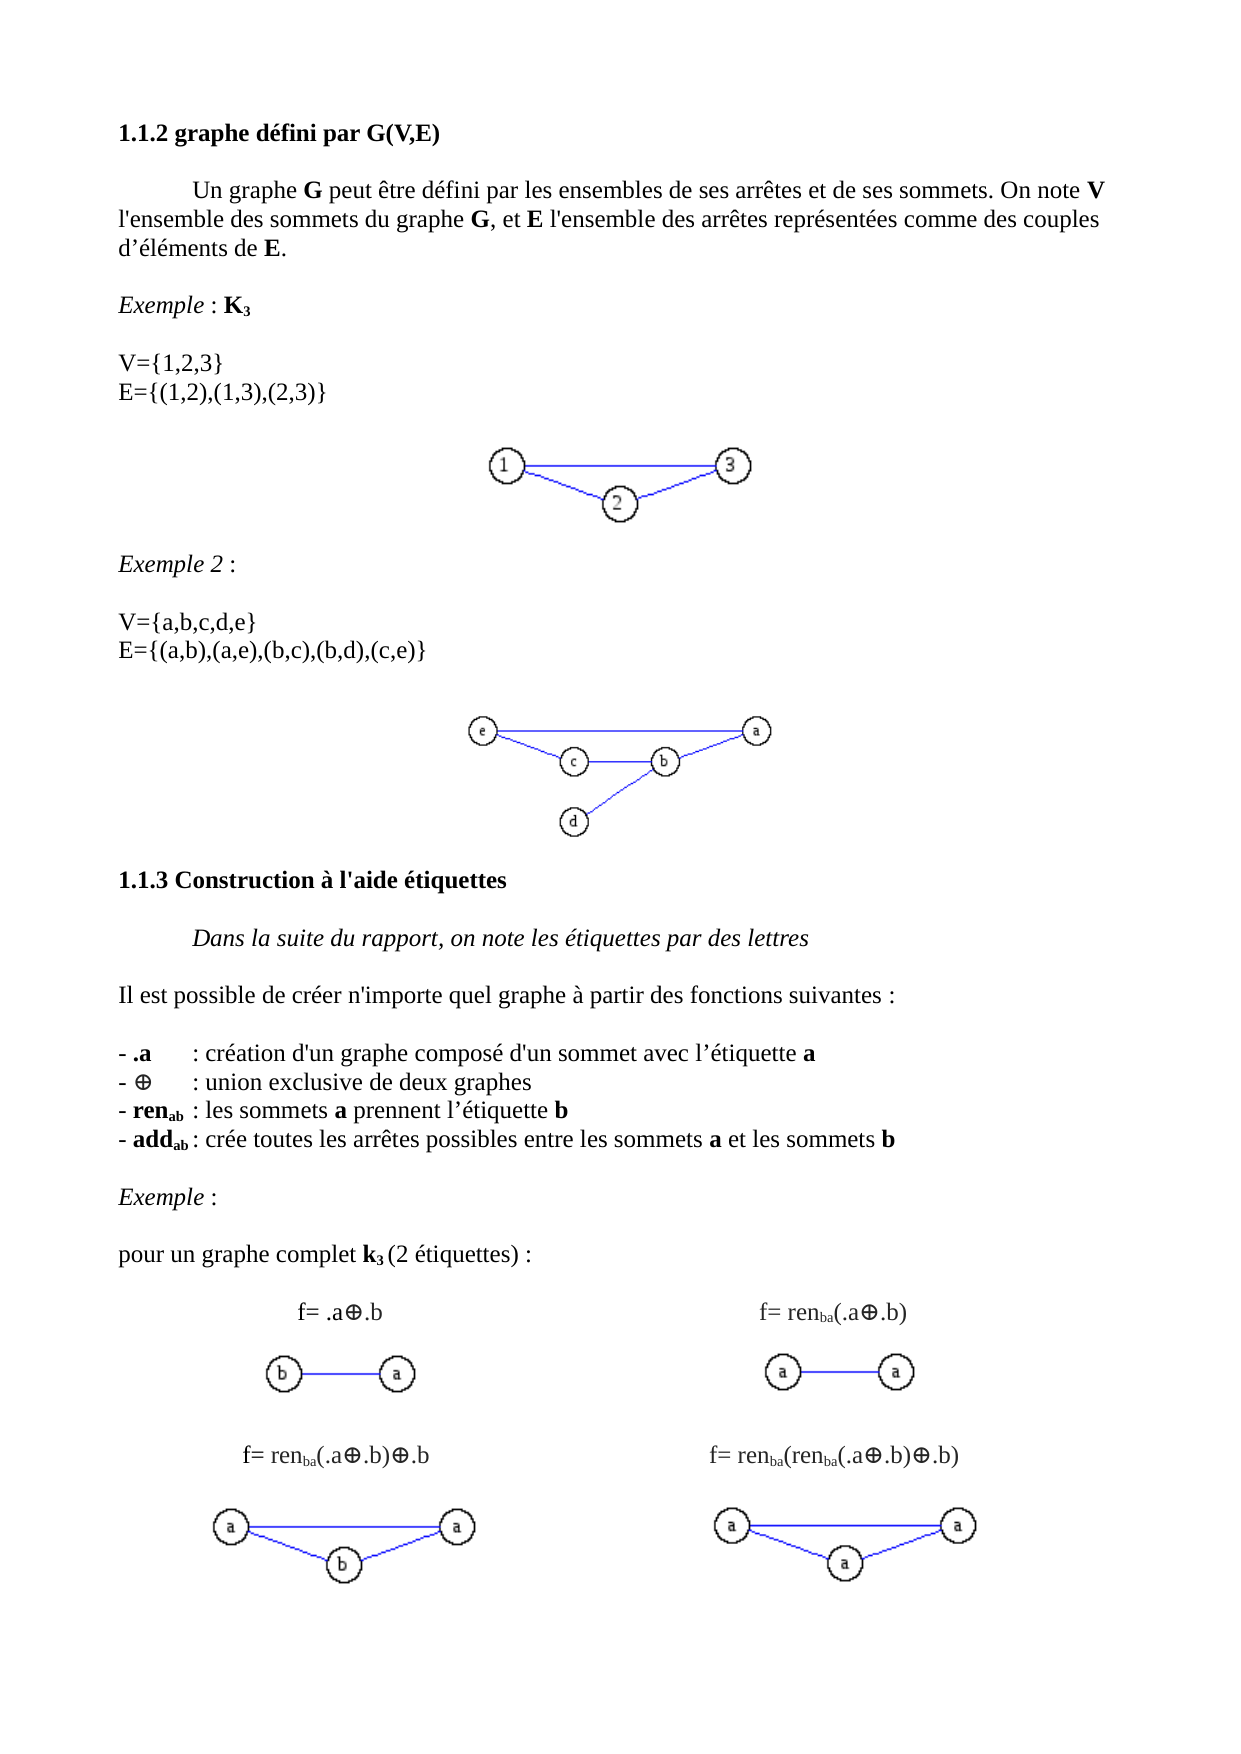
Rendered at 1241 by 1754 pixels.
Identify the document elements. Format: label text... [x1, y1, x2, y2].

text - renab : les sommets a prennent l’étiquette b [118, 1096, 1122, 1124]
text - ⊕ : union exclusive de deux graphes [118, 1067, 1122, 1096]
text f= renba(.a⊕.b)⊕.b f= renba(renba(.a⊕.b)⊕.b) [118, 1441, 1122, 1469]
picture [204, 1501, 485, 1590]
text E={(a,b),(a,e),(b,c),(b,d),(c,e)} [118, 636, 1122, 664]
text - .a : création d'un graphe composé d'un sommet avec l’étiquette a [118, 1038, 1122, 1067]
text f= .a⊕.b f= renba(.a⊕.b) [118, 1297, 1122, 1326]
picture [756, 1346, 924, 1397]
picture [461, 711, 779, 842]
text 1.1.2 graphe défini par G(V,E) [118, 118, 1122, 147]
text E={(1,2),(1,3),(2,3)} [118, 377, 1122, 406]
text Exemple 2 : [118, 549, 1122, 578]
picture [257, 1349, 425, 1399]
text Dans la suite du rapport, on note les étiquettes par des lettres [118, 923, 1122, 952]
picture [705, 1500, 986, 1588]
picture [480, 441, 760, 529]
text pour un graphe complet k3 (2 étiquettes) : [118, 1239, 1122, 1268]
text Exemple : K3 [118, 291, 1122, 319]
text Il est possible de créer n'importe quel graphe à partir des fonctions suivantes : [118, 981, 1122, 1009]
text Exemple : [118, 1182, 1122, 1211]
text V={1,2,3} [118, 348, 1122, 377]
text V={a,b,c,d,e} [118, 607, 1122, 636]
text Un graphe G peut être défini par les ensembles de ses arrêtes et de ses sommets. On note V l'ensemble des sommets du graphe G, et E l'ensemble des arrêtes représentées comme des couples d’éléments de E. [118, 176, 1122, 262]
text 1.1.3 Construction à l'aide étiquettes [118, 866, 1122, 894]
text - addab : crée toutes les arrêtes possibles entre les sommets a et les sommets b [118, 1124, 1122, 1153]
